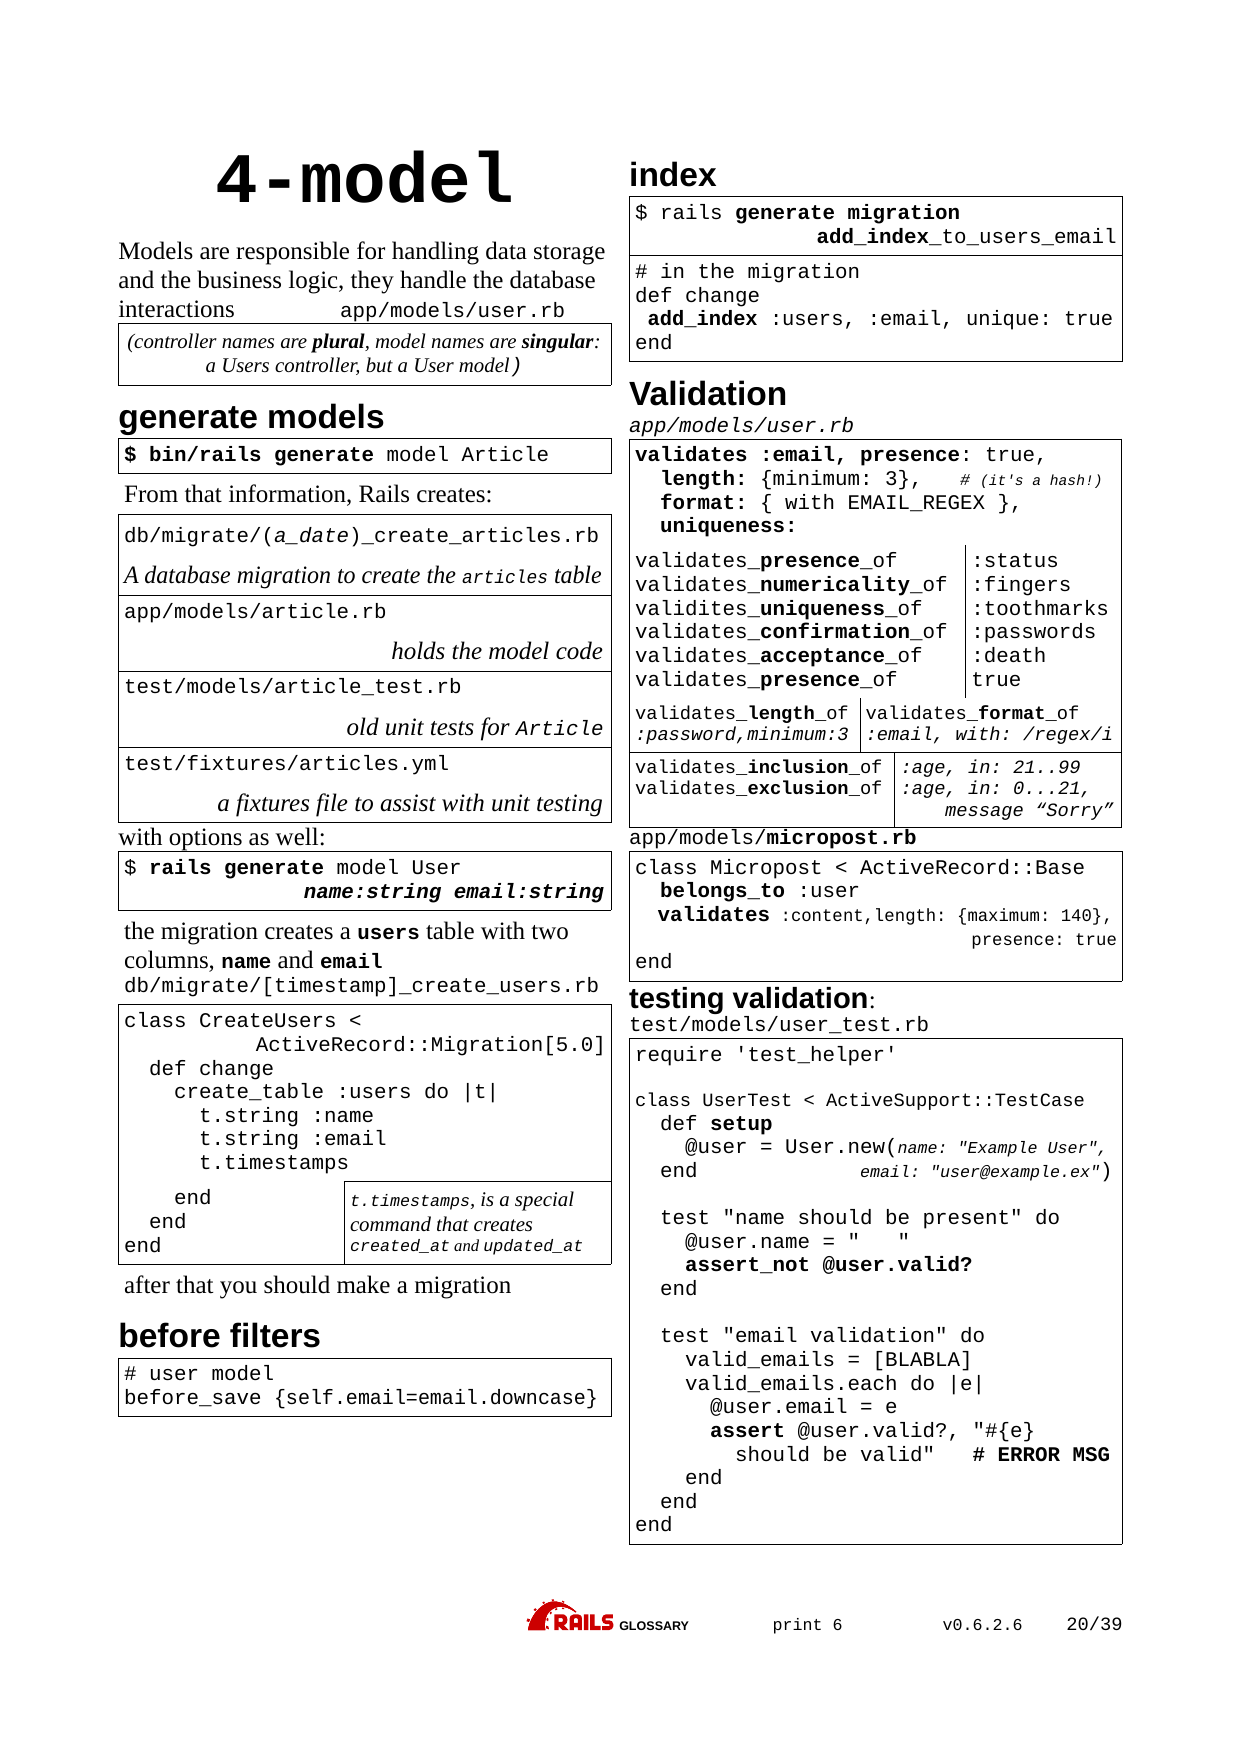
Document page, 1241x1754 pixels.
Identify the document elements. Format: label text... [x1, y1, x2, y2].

table_header From that information, Rails creates: [118, 474, 611, 514]
subtitle generate models [118, 396, 611, 435]
table_cell A database migration to create the articles table [119, 555, 611, 595]
table_header class Micropost < ActiveRecord::Base belongs_to :user validates :content,length: {maximum: 140}, presence: true end [630, 852, 1122, 981]
table_header validates :email, presence: true, length: {minimum: 3}, # (it's a hash!) format: { with EMAIL_REGEX }, uniqueness: [630, 440, 1121, 545]
table_cell validates_format_of :email, with: /regex/i [861, 698, 1121, 752]
text app/models/micropost.rb [629, 828, 1122, 851]
table_cell a fixtures file to assist with unit testing [119, 782, 611, 822]
table_header $ rails generate migration add_index_to_users_email [630, 197, 1122, 255]
table_cell after that you should make a migration [118, 1265, 611, 1304]
table_cell validates_presence_of validates_numericality_of validites_uniqueness_of validates_confirmation_of validates_acceptance_of validates_presence_of [630, 545, 965, 698]
text app/models/user.rb [629, 415, 1122, 438]
subtitle index [629, 155, 1122, 193]
table_cell app/models/article.rb [119, 596, 611, 630]
table_cell class CreateUsers < ActiveRecord::Migration[5.0] def change create_table :users do |t| t.string :name t.string :email t.timestamps [119, 1005, 611, 1181]
table_cell old unit tests for Article [119, 706, 611, 747]
table_cell :age, in: 21..99 :age, in: 0...21, message “Sorry” [895, 753, 1121, 827]
text test/models/user_test.rb [629, 1014, 1122, 1038]
text Models are responsible for handling data storage and the business logic, they handle the database interactions app/models/user.rb [118, 236, 611, 323]
table_cell t.timestamps, is a special command that creates created_at and updated_at [345, 1182, 611, 1264]
table_cell validates_inclusion_of validates_exclusion_of [630, 753, 894, 827]
table_cell the migration creates a users table with two columns, name and email db/migrate/[timestamp]_create_users.rb [118, 911, 611, 1004]
subtitle 4-model [118, 143, 611, 224]
text testing validation: [629, 982, 1122, 1014]
table_cell end end end [119, 1181, 344, 1264]
table_cell test/fixtures/articles.yml [119, 748, 611, 782]
table_header $ rails generate model User name:string email:string [119, 852, 611, 910]
table_header require 'test_helper' class UserTest < ActiveSupport::TestCase def setup @user = User.new(name: "Example User", end email: "user@example.ex") test "name should be present" do @user.name = " " assert_not @user.valid? end test "email validation" do valid_emails = [BLABLA] valid_emails.each do |e| @user.email = e assert @user.valid?, "#{e} should be valid" # ERROR MSG end end end [630, 1039, 1122, 1544]
table_cell validates_length_of :password,minimum:3 [630, 698, 860, 752]
table_header (controller names are plural, model names are singular: a Users controller, but a User model) [119, 324, 611, 384]
table_cell :status :fingers :toothmarks :passwords :death true [966, 545, 1121, 698]
table_cell test/models/article_test.rb [119, 672, 611, 706]
table_cell holds the model code [119, 630, 611, 671]
text with options as well: [118, 823, 611, 851]
table_header # user model before_save {self.email=email.downcase} [119, 1359, 611, 1416]
table_header $ bin/rails generate model Article [119, 439, 611, 473]
subtitle before filters [118, 1316, 611, 1355]
subtitle Validation [629, 373, 1122, 412]
table_cell # in the migration def change add_index :users, :email, unique: true end [630, 256, 1122, 361]
table_cell db/migrate/(a_date)_create_articles.rb [119, 515, 611, 555]
